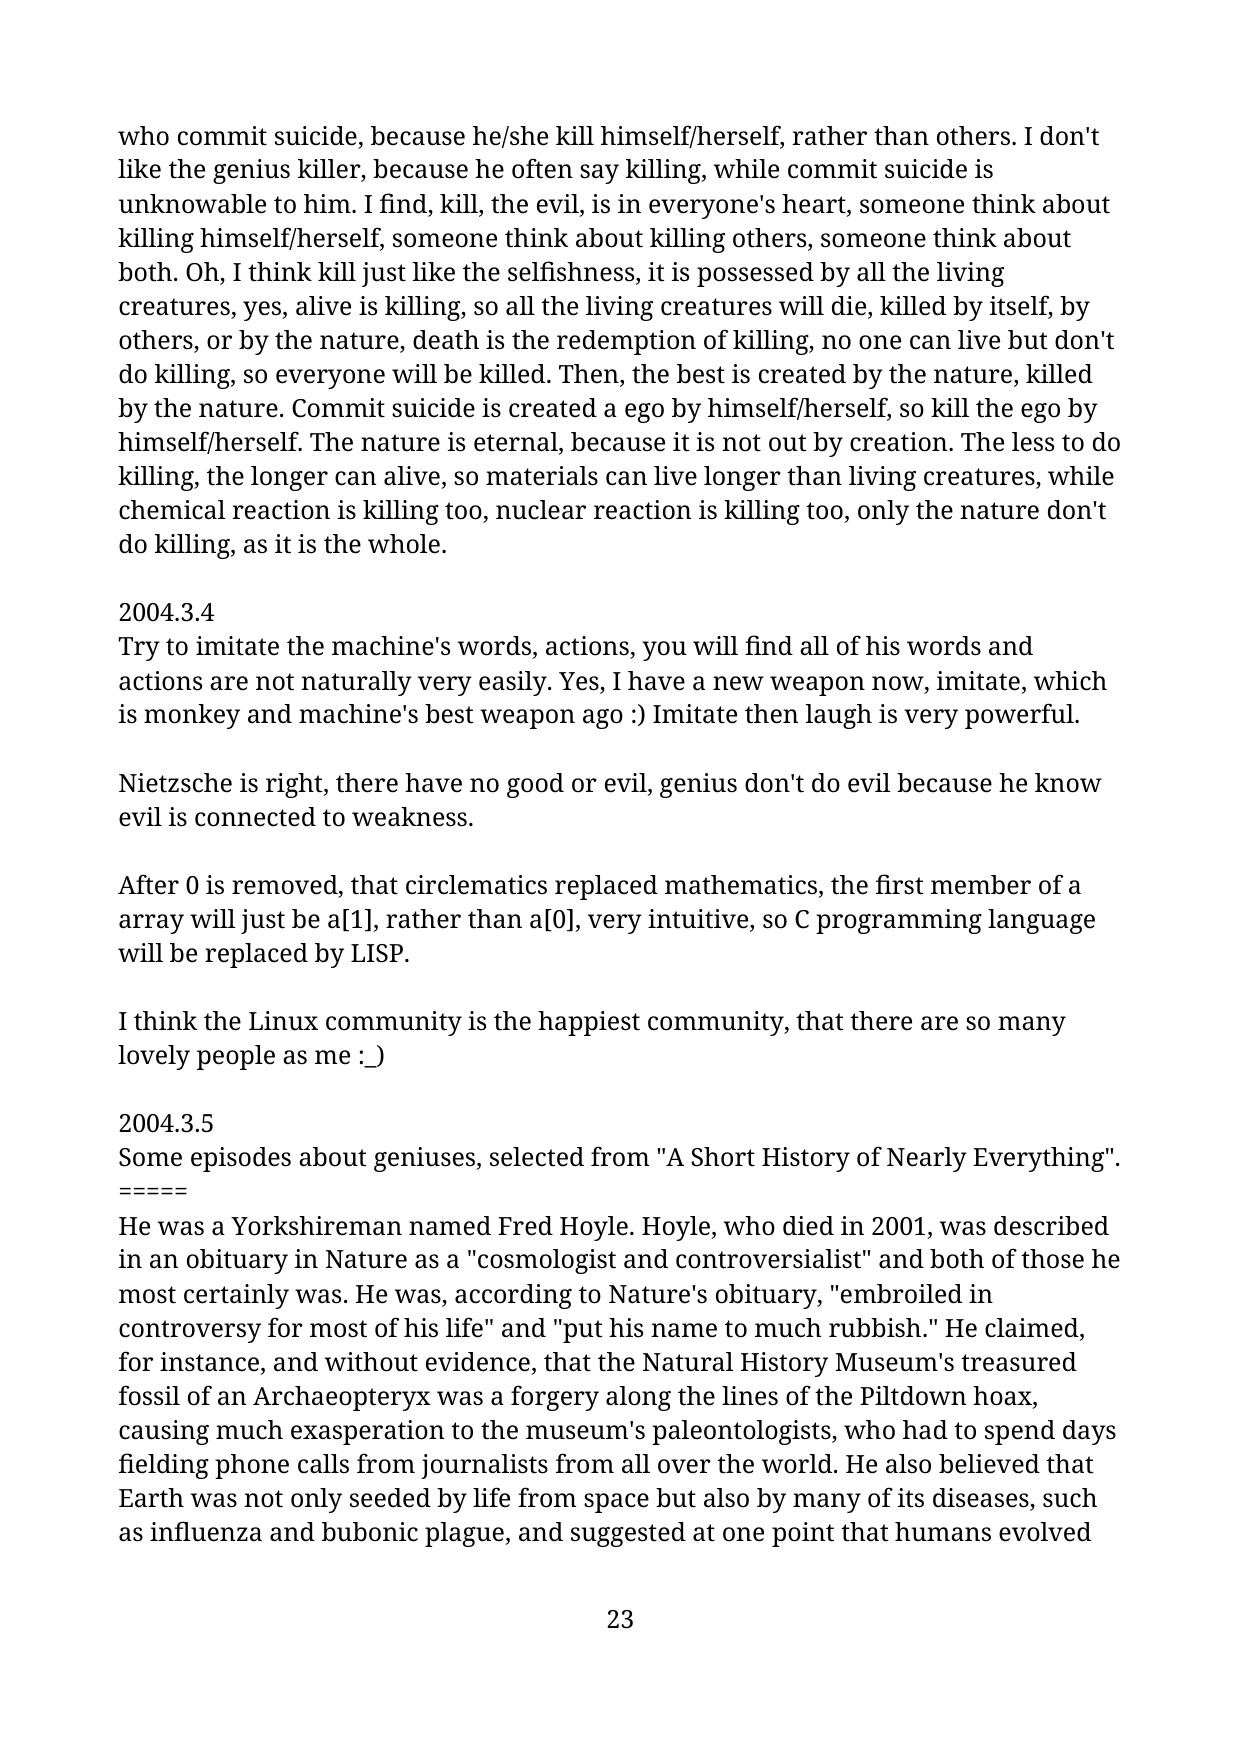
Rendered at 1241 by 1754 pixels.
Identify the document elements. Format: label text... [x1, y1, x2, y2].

text He was a Yorkshireman named Fred Hoyle. Hoyle, who died in 2001, was described in an obituary in Nature as a "cosmologist and controversialist" and both of those he most certainly was. He was, according to Nature's obituary, "embroiled in controversy for most of his life" and "put his name to much rubbish." He claimed, for instance, and without evidence, that the Natural History Museum's treasured fossil of an Archaeopteryx was a forgery along the lines of the Piltdown hoax, causing much exasperation to the museum's paleontologists, who had to spend days fielding phone calls from journalists from all over the world. He also believed that Earth was not only seeded by life from space but also by many of its diseases, such as influenza and bubonic plague, and suggested at one point that humans evolved [118, 1208, 1122, 1549]
text Some episodes about geniuses, selected from "A Short History of Nearly Everything". [118, 1140, 1122, 1174]
text I think the Linux community is the happiest community, that there are so many lovely people as me :_) [118, 1004, 1122, 1072]
text Try to imitate the machine's words, actions, you will find all of his words and actions are not naturally very easily. Yes, I have a new weapon now, imitate, which is monkey and machine's best weapon ago :) Imitate then laugh is very powerful. [118, 629, 1122, 731]
text Nietzsche is right, there have no good or evil, genius don't do evil because he know evil is connected to weakness. [118, 765, 1122, 833]
text who commit suicide, because he/she kill himself/herself, rather than others. I don't like the genius killer, because he often say killing, while commit suicide is unknowable to him. I find, kill, the evil, is in everyone's heart, someone think about killing himself/herself, someone think about killing others, someone think about both. Oh, I think kill just like the selfishness, it is possessed by all the living creatures, yes, alive is killing, so all the living creatures will die, killed by itself, by others, or by the nature, death is the redemption of killing, no one can live but don't do killing, so everyone will be killed. Then, the best is created by the nature, killed by the nature. Commit suicide is created a ego by himself/herself, so kill the ego by himself/herself. The nature is eternal, because it is not out by creation. The less to do killing, the longer can alive, so materials can live longer than living creatures, while chemical reaction is killing too, nuclear reaction is killing too, only the nature don't do killing, as it is the whole. [118, 118, 1122, 561]
text 2004.3.5 [118, 1106, 1122, 1140]
text 2004.3.4 [118, 595, 1122, 629]
text ===== [118, 1174, 1122, 1208]
text After 0 is removed, that circlematics replaced mathematics, the first member of a array will just be a[1], rather than a[0], very intuitive, so C programming language will be replaced by LISP. [118, 867, 1122, 970]
